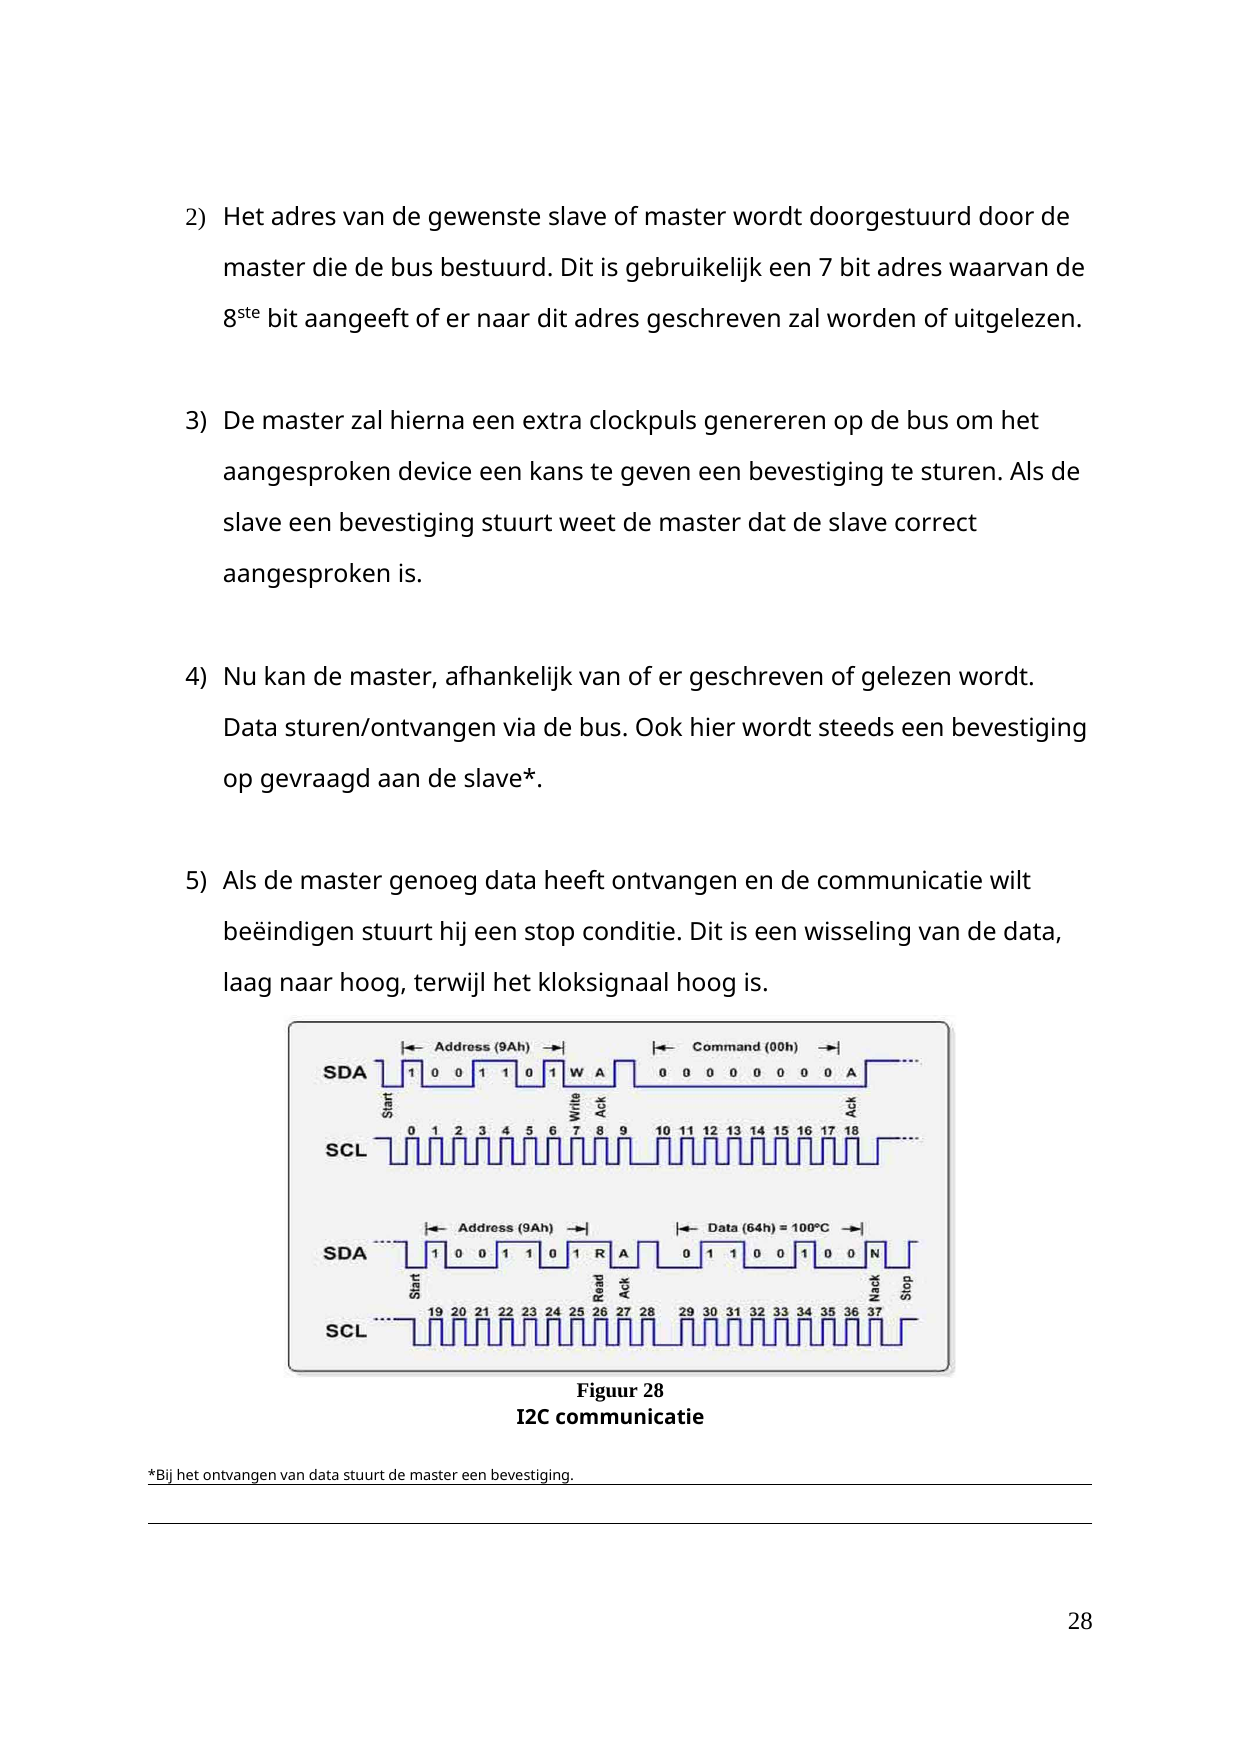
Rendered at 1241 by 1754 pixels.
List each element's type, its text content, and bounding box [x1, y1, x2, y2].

text *Bij het ontvangen van data stuurt de master een bevestiging. [148, 1464, 1092, 1484]
list Het adres van de gewenste slave of master wordt doorgestuurd door de master die de bus bestuurd. Dit is gebruikelijk een 7 bit adres waarvan de 8ste bit aangeeft of er naar dit adres geschreven zal worden of uitgelezen. [185, 199, 1092, 335]
text I2C communicatie [443, 1402, 1092, 1430]
text Figuur 28 [148, 1378, 1092, 1402]
list De master zal hierna een extra clockpuls genereren op de bus om het aangesproken device een kans te geven een bevestiging te sturen. Als de slave een bevestiging stuurt weet de master dat de slave correct aangesproken is. [185, 403, 1092, 590]
list Nu kan de master, afhankelijk van of er geschreven of gelezen wordt. Data sturen/ontvangen via de bus. Ook hier wordt steeds een bevestiging op gevraagd aan de slave*. [185, 658, 1092, 794]
list Als de master genoeg data heeft ontvangen en de communicatie wilt beëindigen stuurt hij een stop conditie. Dit is een wisseling van de data, laag naar hoog, terwijl het kloksignaal hoog is. [185, 862, 1092, 998]
